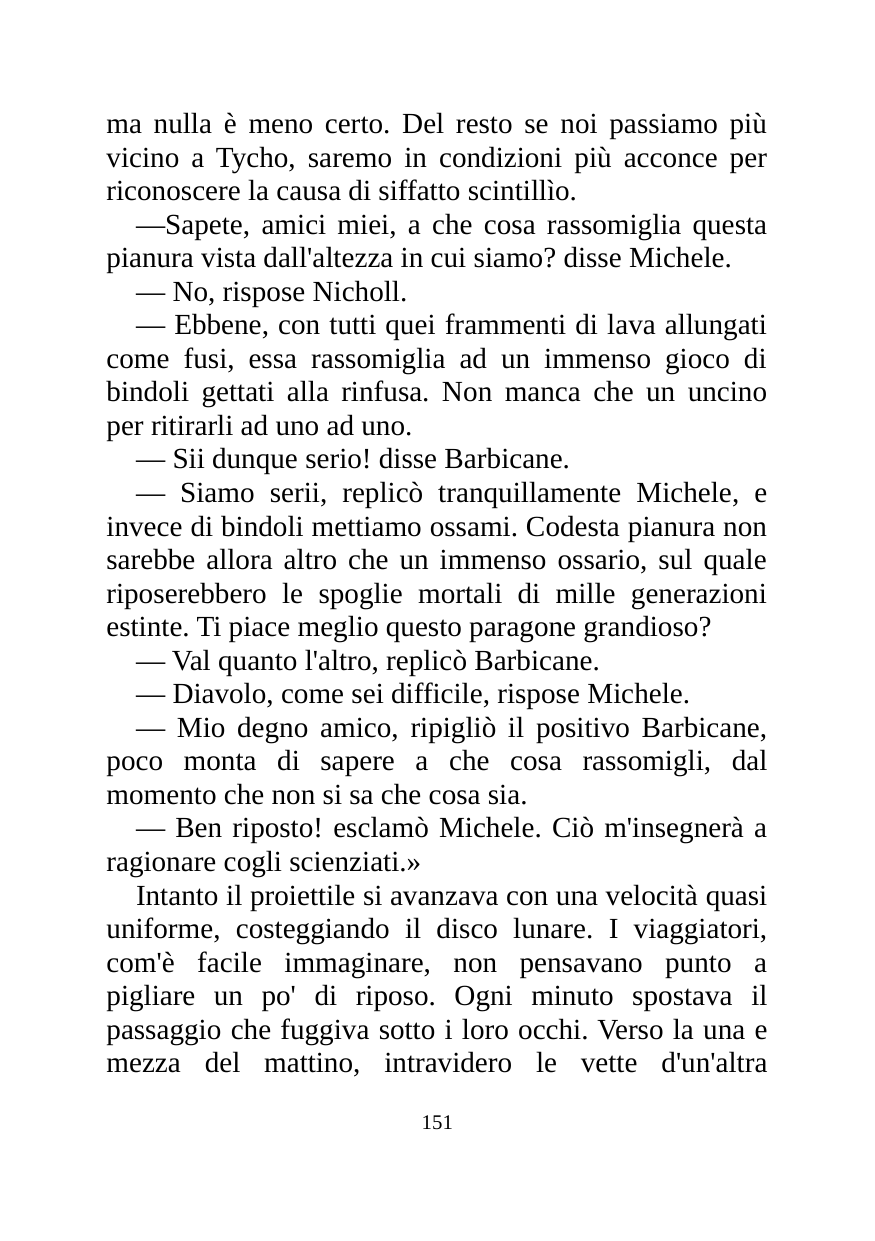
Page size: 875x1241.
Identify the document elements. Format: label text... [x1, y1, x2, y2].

text — Siamo serii, replicò tranquillamente Michele, e invece di bindoli mettiamo ossami. Codesta pianura non sarebbe allora altro che un immenso ossario, sul quale riposerebbero le spoglie mortali di mille generazioni estinte. Ti piace meglio questo paragone grandioso? [106, 475, 768, 643]
text — Ebbene, con tutti quei frammenti di lava allungati come fusi, essa rassomiglia ad un immenso gioco di bindoli gettati alla rinfusa. Non manca che un uncino per ritirarli ad uno ad uno. [106, 307, 768, 442]
text — No, rispose Nicholl. [106, 274, 768, 307]
text — Sii dunque serio! disse Barbicane. [106, 442, 768, 475]
text ma nulla è meno certo. Del resto se noi passiamo più vicino a Tycho, saremo in condizioni più acconce per riconoscere la causa di siffatto scintillìo. [106, 106, 768, 207]
text — Val quanto l'altro, replicò Barbicane. [106, 643, 768, 676]
text Intanto il proiettile si avanzava con una velocità quasi uniforme, costeggiando il disco lunare. I viaggiatori, com'è facile immaginare, non pensavano punto a pigliare un po' di riposo. Ogni minuto spostava il passaggio che fuggiva sotto i loro occhi. Verso la una e mezza del mattino, intravidero le vette d'un'altra [106, 878, 768, 1079]
text —Sapete, amici miei, a che cosa rassomiglia questa pianura vista dall'altezza in cui siamo? disse Michele. [106, 207, 768, 274]
text — Diavolo, come sei difficile, rispose Michele. [106, 676, 768, 710]
text — Mio degno amico, ripigliò il positivo Barbicane, poco monta di sapere a che cosa rassomigli, dal momento che non si sa che cosa sia. [106, 710, 768, 811]
text — Ben riposto! esclamò Michele. Ciò m'insegnerà a ragionare cogli scienziati.» [106, 811, 768, 878]
